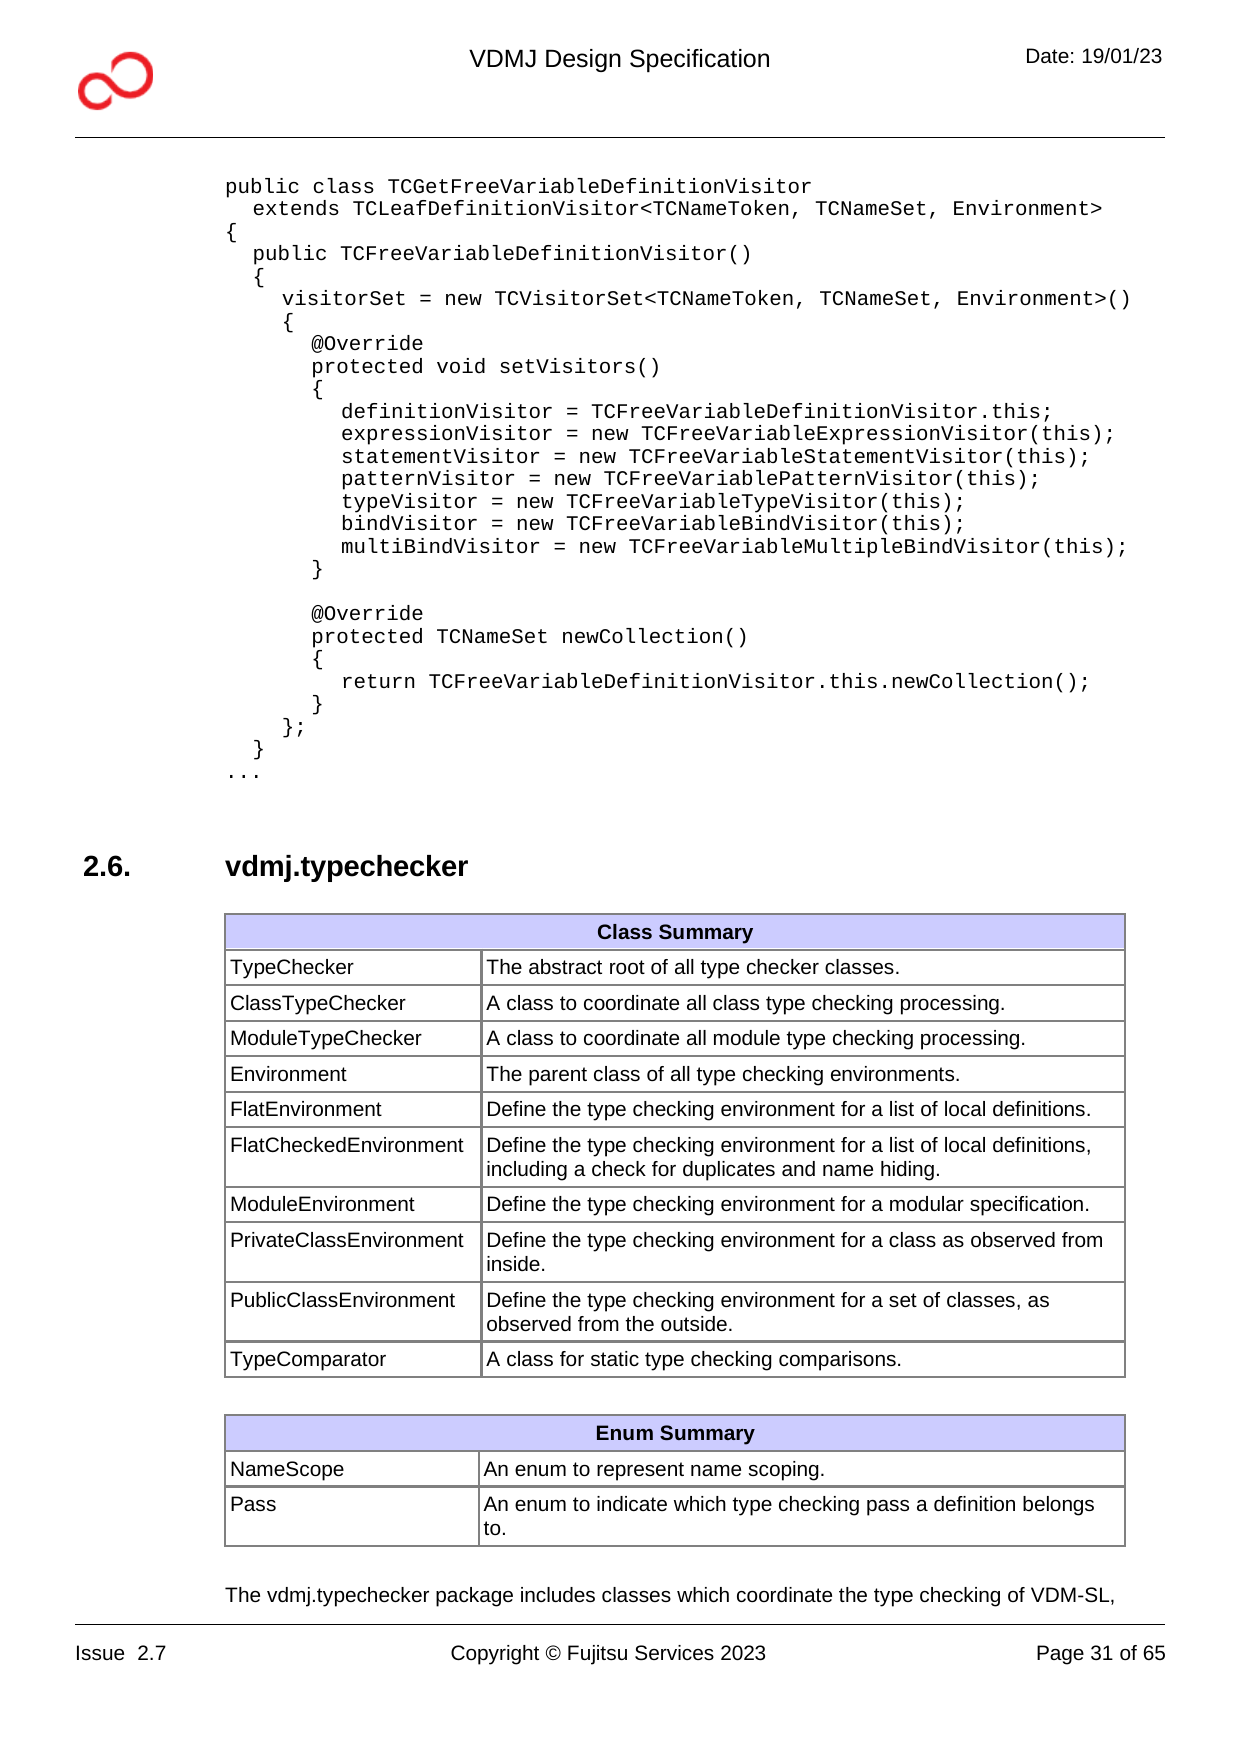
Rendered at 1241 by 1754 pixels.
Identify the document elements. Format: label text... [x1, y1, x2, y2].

text public class TCGetFreeVariableDefinitionVisitor [225, 175, 1165, 198]
text expressionVisitor = new TCFreeVariableExpressionVisitor(this); [225, 423, 1165, 445]
table_cell PrivateClassEnvironment [226, 1223, 480, 1281]
text }; [225, 715, 1165, 738]
text visitorSet = new TCVisitorSet<TCNameToken, TCNameSet, Environment>() [225, 288, 1165, 310]
subtitle vdmj.typechecker [75, 849, 1165, 883]
table_cell The abstract root of all type checker classes. [483, 951, 1124, 984]
table_cell A class to coordinate all class type checking processing. [483, 986, 1124, 1019]
text ... [225, 760, 1165, 783]
table_cell TypeChecker [226, 951, 480, 984]
table_cell PublicClassEnvironment [226, 1283, 480, 1340]
text The vdmj.typechecker package includes classes which coordinate the type checking of VDM-SL, [225, 1583, 1165, 1607]
table_cell ModuleEnvironment [226, 1188, 480, 1221]
text return TCFreeVariableDefinitionVisitor.this.newCollection(); [225, 670, 1165, 693]
text @Override [225, 603, 1165, 625]
table_cell A class to coordinate all module type checking processing. [483, 1022, 1124, 1055]
text { [225, 310, 1165, 333]
text protected TCNameSet newCollection() [225, 625, 1165, 648]
table_cell NameScope [226, 1452, 478, 1485]
table_cell Define the type checking environment for a set of classes, as observed from the outside. [483, 1283, 1124, 1340]
table_cell ModuleTypeChecker [226, 1022, 480, 1055]
table_cell Define the type checking environment for a class as observed from inside. [483, 1223, 1124, 1281]
text protected void setVisitors() [225, 355, 1165, 378]
table_header Class Summary [226, 915, 1124, 948]
table_cell FlatEnvironment [226, 1093, 480, 1126]
table_header Enum Summary [226, 1416, 1124, 1450]
text @Override [225, 333, 1165, 355]
text definitionVisitor = TCFreeVariableDefinitionVisitor.this; [225, 400, 1165, 423]
table_cell Environment [226, 1057, 480, 1091]
table_cell TypeComparator [226, 1343, 480, 1376]
text patternVisitor = new TCFreeVariablePatternVisitor(this); [225, 468, 1165, 490]
text statementVisitor = new TCFreeVariableStatementVisitor(this); [225, 445, 1165, 468]
text extends TCLeafDefinitionVisitor<TCNameToken, TCNameSet, Environment> [225, 198, 1165, 220]
table_cell FlatCheckedEnvironment [226, 1128, 480, 1186]
text { [225, 220, 1165, 243]
picture [78, 44, 153, 120]
table_cell An enum to indicate which type checking pass a definition belongs to. [480, 1488, 1124, 1545]
text } [225, 738, 1165, 760]
text bindVisitor = new TCFreeVariableBindVisitor(this); [225, 513, 1165, 535]
table_cell Define the type checking environment for a list of local definitions, including a check for duplicates and name hiding. [483, 1128, 1124, 1186]
text typeVisitor = new TCFreeVariableTypeVisitor(this); [225, 490, 1165, 513]
table_cell Define the type checking environment for a modular specification. [483, 1188, 1124, 1221]
text } [225, 558, 1165, 580]
text { [225, 378, 1165, 400]
text multiBindVisitor = new TCFreeVariableMultipleBindVisitor(this); [225, 535, 1165, 558]
text { [225, 265, 1165, 288]
text { [225, 648, 1165, 670]
text public TCFreeVariableDefinitionVisitor() [225, 243, 1165, 265]
table_cell ClassTypeChecker [226, 986, 480, 1019]
table_cell Pass [226, 1488, 478, 1545]
text } [225, 693, 1165, 715]
table_cell A class for static type checking comparisons. [483, 1343, 1124, 1376]
table_cell Define the type checking environment for a list of local definitions. [483, 1093, 1124, 1126]
table_cell The parent class of all type checking environments. [483, 1057, 1124, 1091]
table_cell An enum to represent name scoping. [480, 1452, 1124, 1485]
